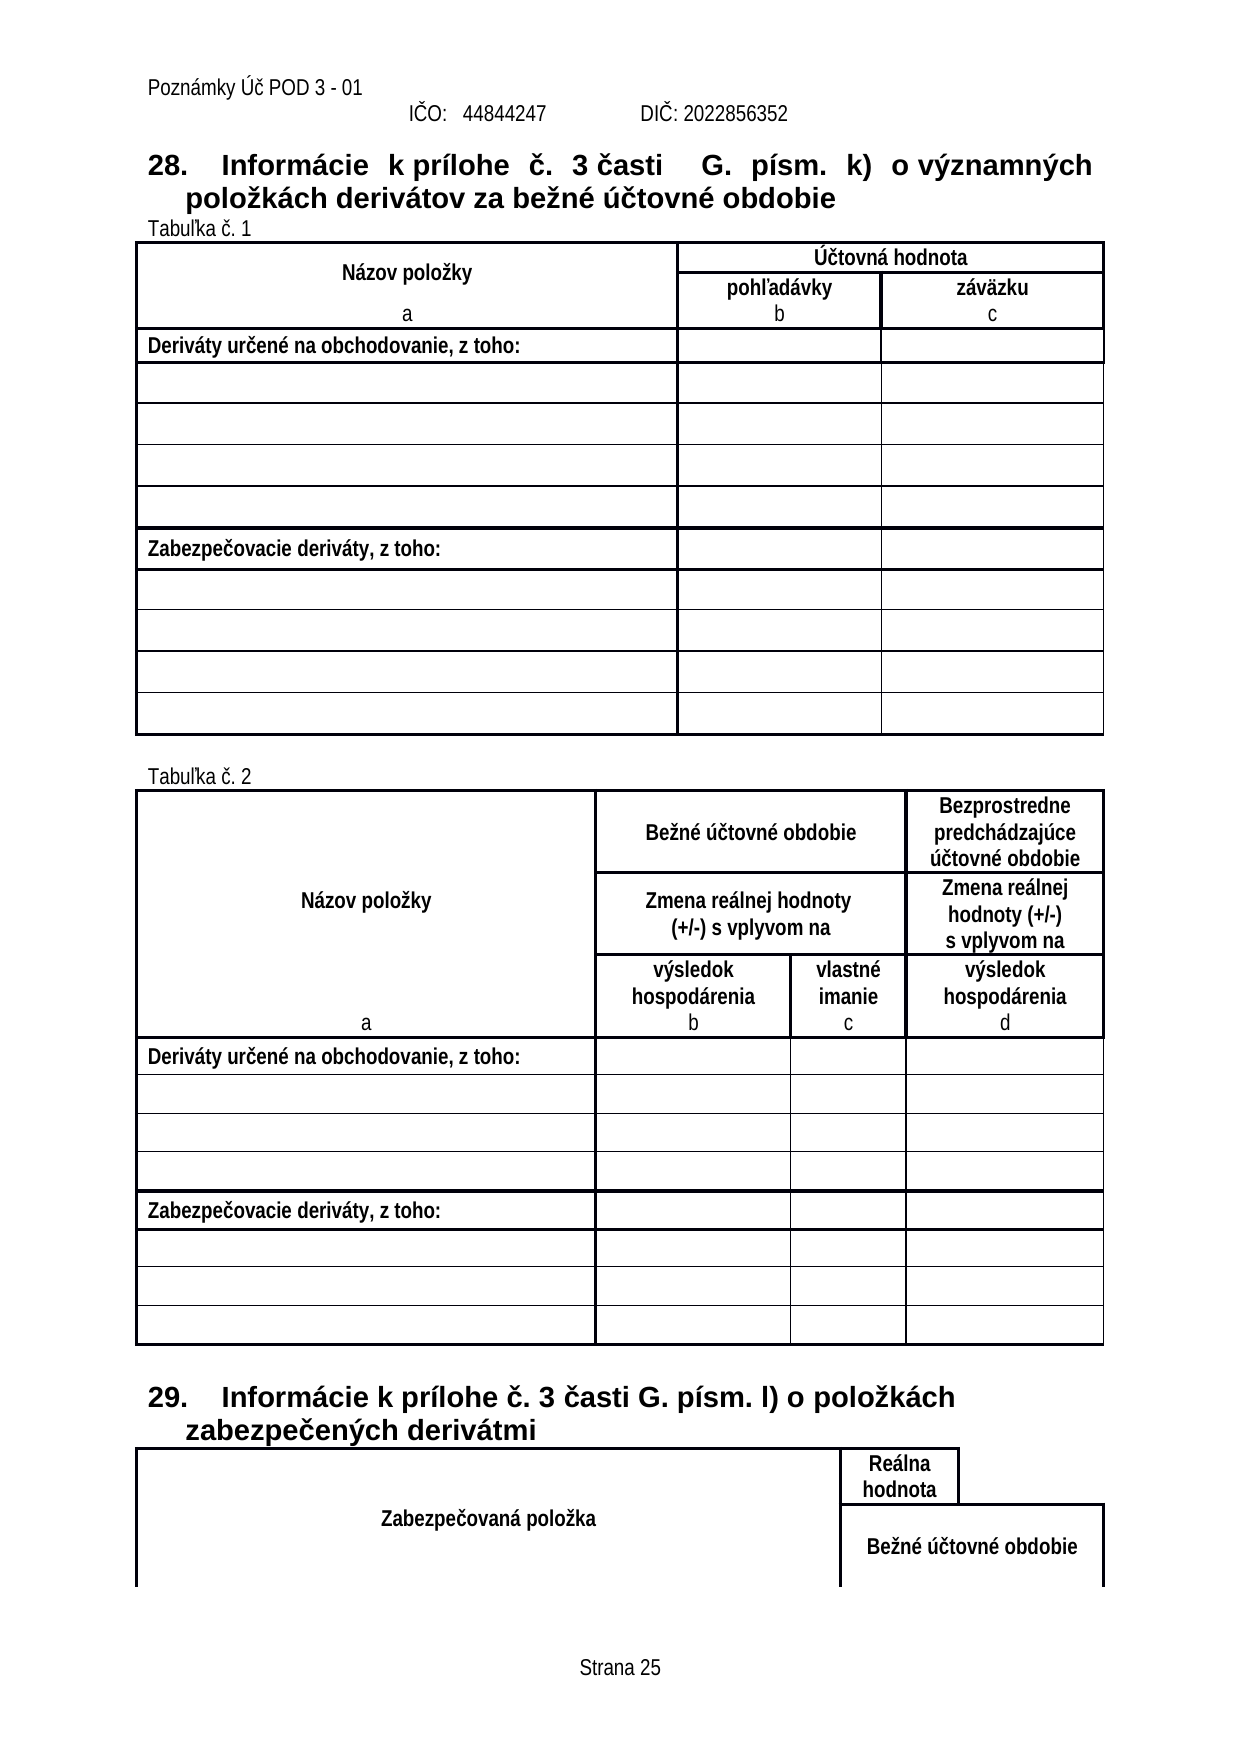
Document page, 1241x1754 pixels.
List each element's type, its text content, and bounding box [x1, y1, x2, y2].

table_cell [791, 1267, 905, 1304]
table_cell [907, 1306, 1103, 1343]
table_cell d [908, 1009, 1102, 1036]
table_cell Zabezpečovacie deriváty, z toho: [138, 1193, 594, 1228]
table_cell [882, 487, 1103, 526]
table_cell [138, 364, 676, 402]
title Informácie k prílohe č. 3 časti G. písm. k) o významných položkách derivátov za bežné účtovné obdobie [148, 148, 1092, 215]
table_cell pohľadávky [679, 274, 879, 300]
table_cell [679, 445, 881, 485]
table_cell [138, 571, 676, 609]
table_header Bezprostredne predchádzajúce účtovné obdobie [908, 792, 1102, 871]
table_cell [882, 652, 1103, 692]
table_header Názov položky [138, 792, 594, 1009]
table_cell [907, 1193, 1103, 1228]
table_cell [597, 1306, 790, 1343]
table_cell a [138, 1009, 594, 1036]
table_cell [907, 1114, 1103, 1151]
table_cell výsledok hospodárenia [908, 956, 1102, 1009]
table_cell [679, 610, 881, 650]
table_cell [907, 1075, 1103, 1112]
table_cell a [138, 300, 676, 327]
table_cell [679, 404, 881, 444]
table_cell [138, 610, 676, 650]
table_header Reálna hodnota [842, 1450, 957, 1503]
table_cell [138, 1114, 594, 1151]
table_cell [138, 1075, 594, 1112]
table_cell [791, 1193, 905, 1228]
table_cell [791, 1152, 905, 1189]
table_header Názov položky [138, 244, 676, 300]
table_cell Zabezpečovacie deriváty, z toho: [138, 530, 676, 568]
table_cell [791, 1114, 905, 1151]
table_cell [597, 1193, 790, 1228]
table_header Bežné účtovné obdobie [597, 792, 904, 871]
table_cell [882, 404, 1103, 444]
table_cell [138, 652, 676, 692]
table_cell Zmena reálnej hodnoty (+/-) s vplyvom na [908, 874, 1102, 953]
table_cell [138, 1152, 594, 1189]
table_cell [882, 610, 1103, 650]
table_cell vlastné imanie [792, 956, 904, 1009]
table_cell [597, 1114, 790, 1151]
table_cell [882, 571, 1103, 609]
table_cell výsledok hospodárenia [597, 956, 789, 1009]
table_cell [138, 487, 676, 526]
table_cell [597, 1039, 790, 1074]
table_cell [791, 1306, 905, 1343]
table_cell [597, 1267, 790, 1304]
table_cell [597, 1075, 790, 1112]
table_cell [138, 1231, 594, 1266]
table_cell [138, 693, 676, 733]
title Informácie k prílohe č. 3 časti G. písm. l) o položkách zabezpečených derivátmi [148, 1380, 1092, 1447]
table_header Zabezpečovaná položka [138, 1450, 839, 1587]
table_cell [679, 693, 881, 733]
table_cell [597, 1152, 790, 1189]
table_cell Bežné účtovné obdobie [842, 1506, 1102, 1587]
table_cell [679, 330, 880, 361]
table_header Účtovná hodnota [679, 244, 1102, 271]
table_cell [882, 364, 1103, 402]
table_cell [791, 1231, 905, 1266]
table_cell b [597, 1009, 789, 1036]
table_cell [597, 1231, 790, 1266]
table_cell c [883, 300, 1102, 327]
table_cell [907, 1231, 1103, 1266]
table_cell záväzku [883, 274, 1102, 300]
table_cell c [792, 1009, 904, 1036]
table_cell [138, 1267, 594, 1304]
table_cell [907, 1267, 1103, 1304]
table_cell Zmena reálnej hodnoty (+/-) s vplyvom na [597, 874, 904, 953]
table_cell [679, 487, 881, 526]
table_cell Deriváty určené na obchodovanie, z toho: [138, 1039, 594, 1074]
table_cell [907, 1039, 1103, 1074]
table_cell Deriváty určené na obchodovanie, z toho: [138, 330, 676, 361]
table_cell [138, 1306, 594, 1343]
table_cell [907, 1152, 1103, 1189]
table_cell b [679, 300, 879, 327]
table_cell [791, 1075, 905, 1112]
table_cell [679, 571, 881, 609]
table_cell [882, 445, 1103, 485]
table_cell [882, 330, 1103, 361]
table_cell [138, 445, 676, 485]
table_cell [882, 530, 1103, 568]
table_cell [138, 404, 676, 444]
table_cell [791, 1039, 905, 1074]
text Tabuľka č. 2 [148, 763, 1092, 789]
table_cell [679, 530, 881, 568]
table_cell [679, 364, 881, 402]
text Tabuľka č. 1 [148, 215, 1092, 241]
table_cell [679, 652, 881, 692]
table_cell [882, 693, 1103, 733]
